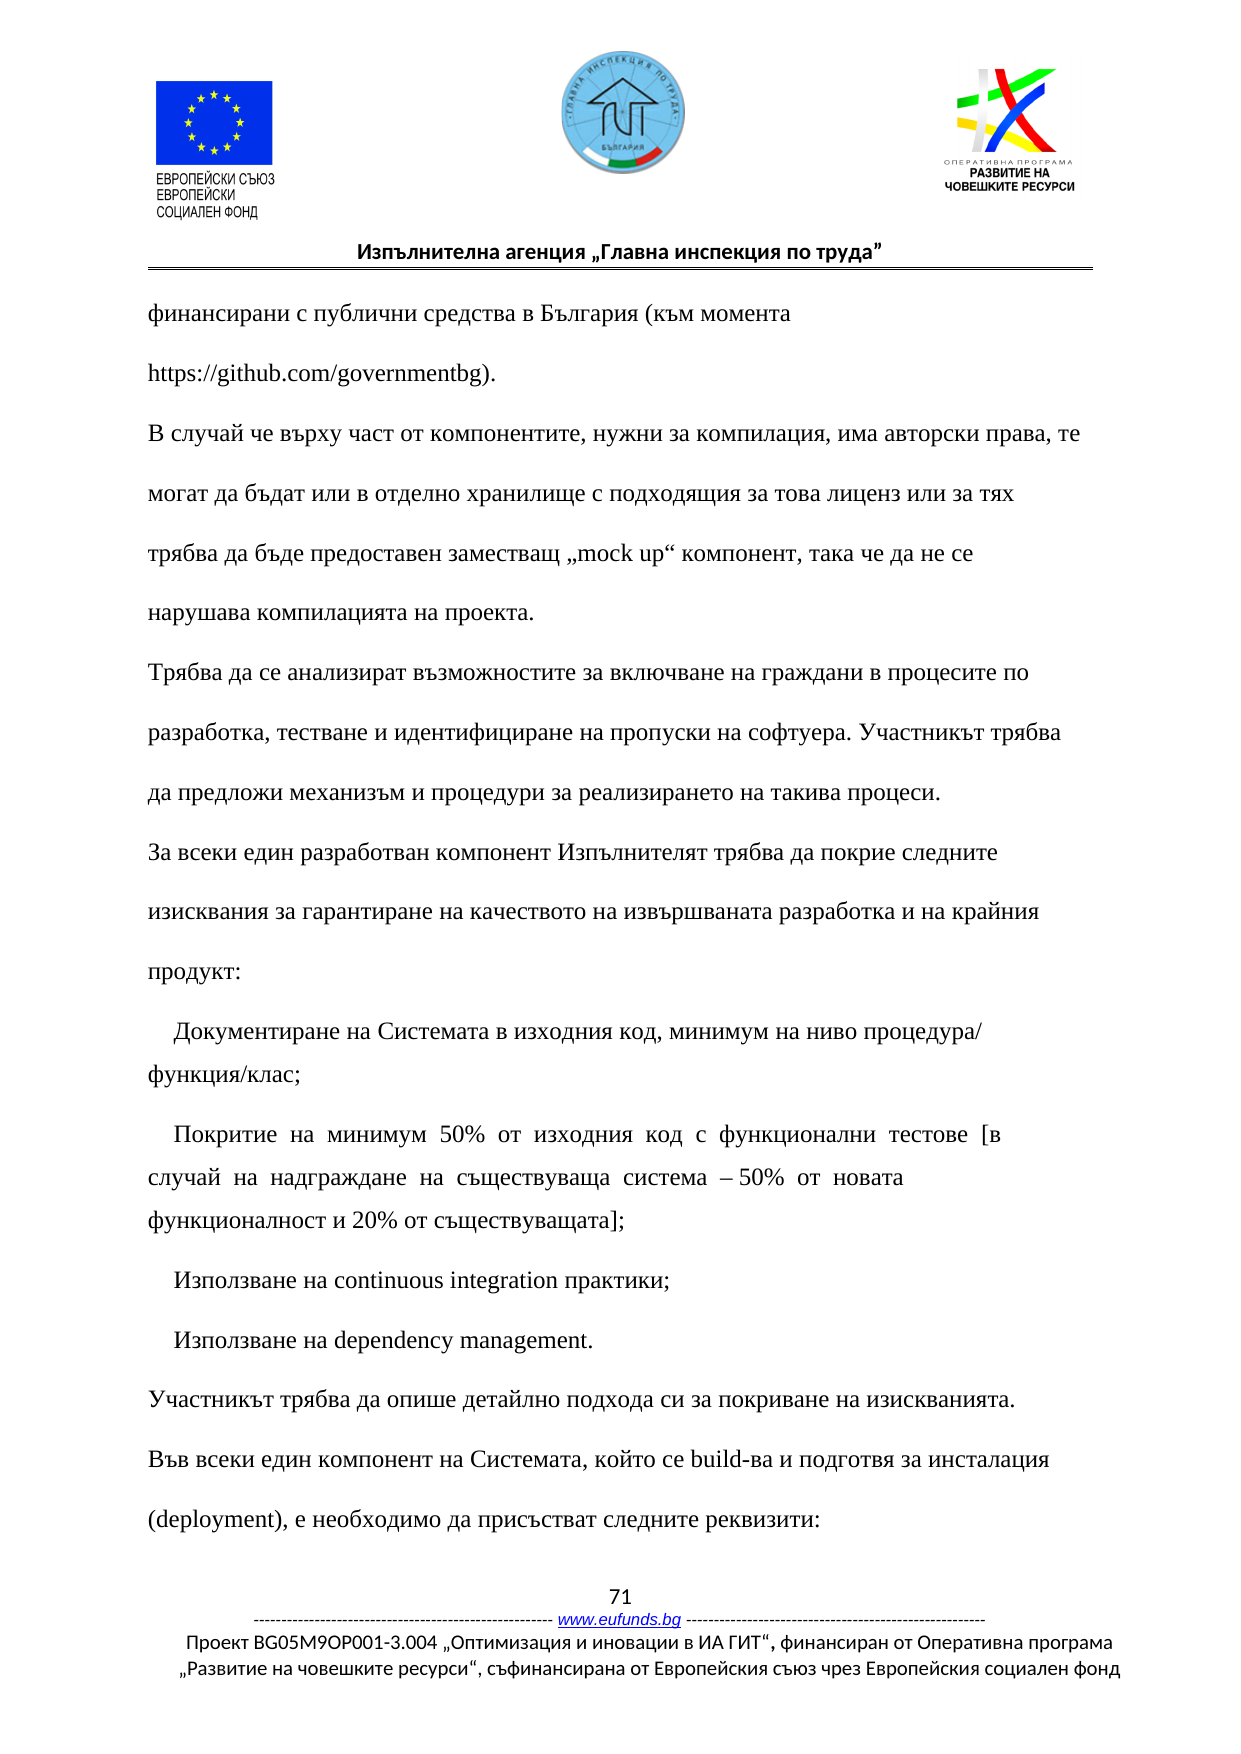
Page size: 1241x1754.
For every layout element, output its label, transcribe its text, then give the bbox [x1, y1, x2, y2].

text трябва да бъде предоставен заместващ „mock up“ компонент, така че да не се [148, 538, 1093, 566]
text Трябва да се анализират възможностите за включване на граждани в процесите по [148, 657, 1093, 686]
text (deployment), е необходимо да присъстват следните реквизити: [148, 1504, 1093, 1533]
text  Използване на continuous integration практики; [148, 1265, 1093, 1294]
text продукт: [148, 956, 1093, 985]
text Участникът трябва да опише детайлно подхода си за покриване на изискванията. [148, 1384, 1093, 1413]
text  Покритие на минимум 50% от изходния код с функционални тестове [в случай на надграждане на съществуваща система – 50% от новата функционалност и 20% от съществуващата]; [148, 1119, 1093, 1234]
text За всеки един разработван компонент Изпълнителят трябва да покрие следните [148, 837, 1093, 865]
text нарушава компилацията на проекта. [148, 597, 1093, 626]
text могат да бъдат или в отделно хранилище с подходящия за това лиценз или за тях [148, 478, 1093, 507]
text  Документиране на Системата в изходния код, минимум на ниво процедура/функция/клас; [148, 1016, 1093, 1088]
text Във всеки един компонент на Системата, който се build-ва и подготвя за инсталация [148, 1444, 1093, 1473]
text https://github.com/governmentbg). [148, 358, 1093, 387]
text разработка, тестване и идентифициране на пропуски на софтуера. Участникът трябва [148, 717, 1093, 746]
text да предложи механизъм и процедури за реализирането на такива процеси. [148, 777, 1093, 806]
text изисквания за гарантиране на качеството на извършваната разработка и на крайния [148, 896, 1093, 925]
text финансирани с публични средства в България (към момента [148, 298, 1093, 327]
text  Използване на dependency management. [148, 1325, 1093, 1353]
text В случай че върху част от компонентите, нужни за компилация, има авторски права, те [148, 418, 1093, 447]
